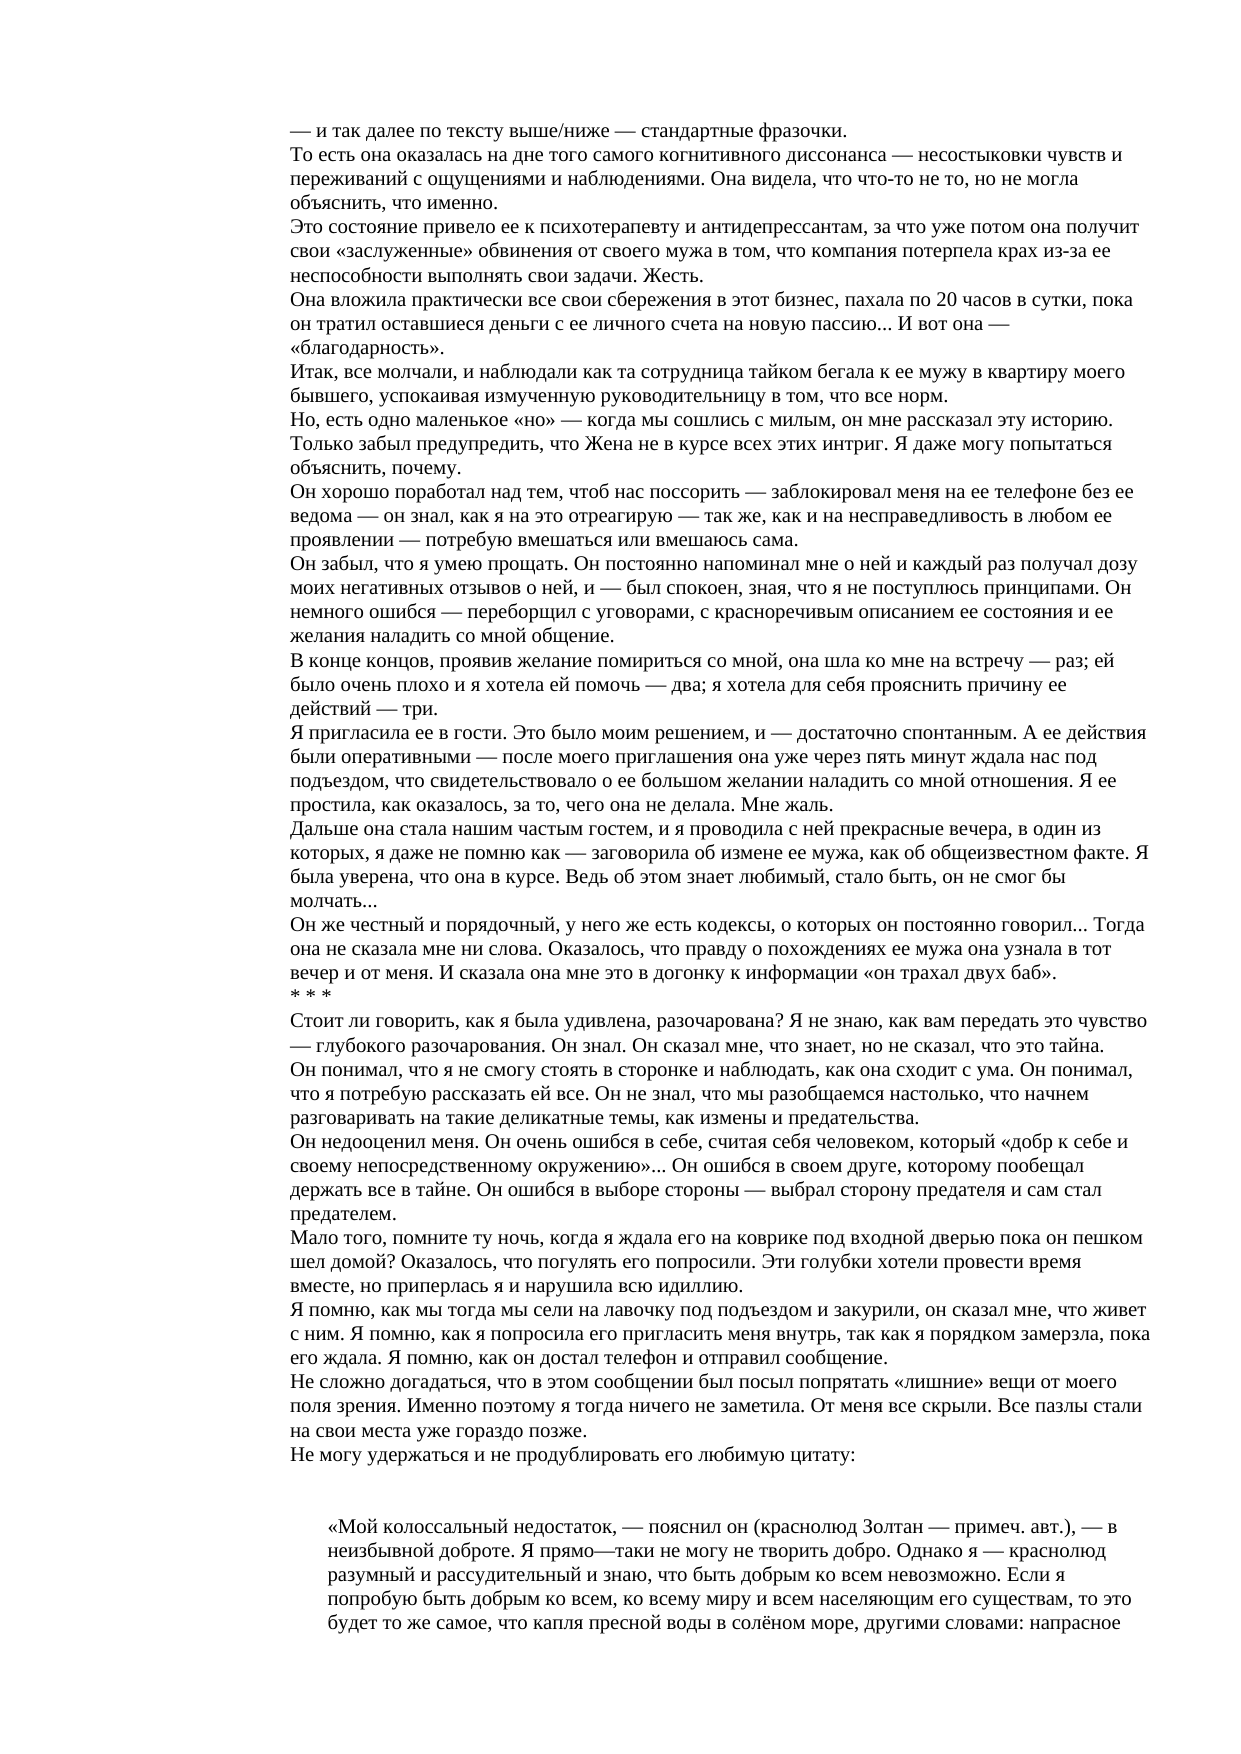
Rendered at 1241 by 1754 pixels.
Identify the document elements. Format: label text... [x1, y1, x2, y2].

text Он забыл, что я умею прощать. Он постоянно напоминал мне о ней и каждый раз получал дозу моих негативных отзывов о ней, и — был спокоен, зная, что я не поступлюсь принципами. Он немного ошибся — переборщил с уговорами, с красноречивым описанием ее состояния и ее желания наладить со мной общение. [290, 551, 1152, 647]
text * * * [290, 984, 1152, 1008]
text Он понимал, что я не смогу стоять в сторонке и наблюдать, как она сходит с ума. Он понимал, что я потребую рассказать ей все. Он не знал, что мы разобщаемся настолько, что начнем разговаривать на такие деликатные темы, как измены и предательства. [290, 1057, 1152, 1129]
text В конце концов, проявив желание помириться со мной, она шла ко мне на встречу — раз; ей было очень плохо и я хотела ей помочь — два; я хотела для себя прояснить причину ее действий — три. [290, 647, 1152, 720]
text Стоит ли говорить, как я была удивлена, разочарована? Я не знаю, как вам передать это чувство — глубокого разочарования. Он знал. Он сказал мне, что знает, но не сказал, что это тайна. [290, 1008, 1152, 1057]
text Не сложно догадаться, что в этом сообщении был посыл попрятать «лишние» вещи от моего поля зрения. Именно поэтому я тогда ничего не заметила. От меня все скрыли. Все пазлы стали на свои места уже гораздо позже. [290, 1369, 1152, 1442]
text «Мой колоссальный недостаток, — пояснил он (краснолюд Золтан — примеч. авт.), — в неизбывной доброте. Я прямо—таки не могу не творить добро. Однако я — краснолюд разумный и рассудительный и знаю, что быть добрым ко всем невозможно. Если я попробую быть добрым ко всем, ко всему миру и всем населяющим его существам, то это будет то же самое, что капля пресной воды в солёном море, другими словами: напрасное [327, 1514, 1152, 1634]
text Он же честный и порядочный, у него же есть кодексы, о которых он постоянно говорил... Тогда она не сказала мне ни слова. Оказалось, что правду о похождениях ее мужа она узнала в тот вечер и от меня. И сказала она мне это в догонку к информации «он трахал двух баб». [290, 912, 1152, 984]
text Он хорошо поработал над тем, чтоб нас поссорить — заблокировал меня на ее телефоне без ее ведома — он знал, как я на это отреагирую — так же, как и на несправедливость в любом ее проявлении — потребую вмешаться или вмешаюсь сама. [290, 479, 1152, 551]
text Дальше она стала нашим частым гостем, и я проводила с ней прекрасные вечера, в один из которых, я даже не помню как — заговорила об измене ее мужа, как об общеизвестном факте. Я была уверена, что она в курсе. Ведь об этом знает любимый, стало быть, он не смог бы молчать... [290, 816, 1152, 912]
text Мало того, помните ту ночь, когда я ждала его на коврике под входной дверью пока он пешком шел домой? Оказалось, что погулять его попросили. Эти голубки хотели провести время вместе, но приперлась я и нарушила всю идиллию. [290, 1225, 1152, 1297]
text Но, есть одно маленькое «но» — когда мы сошлись с милым, он мне рассказал эту историю. Только забыл предупредить, что Жена не в курсе всех этих интриг. Я даже могу попытаться объяснить, почему. [290, 407, 1152, 479]
text Она вложила практически все свои сбережения в этот бизнес, пахала по 20 часов в сутки, пока он тратил оставшиеся деньги с ее личного счета на новую пассию... И вот она — «благодарность». [290, 287, 1152, 359]
text Я пригласила ее в гости. Это было моим решением, и — достаточно спонтанным. А ее действия были оперативными — после моего приглашения она уже через пять минут ждала нас под подъездом, что свидетельствовало о ее большом желании наладить со мной отношения. Я ее простила, как оказалось, за то, чего она не делала. Мне жаль. [290, 720, 1152, 816]
text Итак, все молчали, и наблюдали как та сотрудница тайком бегала к ее мужу в квартиру моего бывшего, успокаивая измученную руководительницу в том, что все норм. [290, 359, 1152, 407]
text То есть она оказалась на дне того самого когнитивного диссонанса — несостыковки чувств и переживаний с ощущениями и наблюдениями. Она видела, что что-то не то, но не могла объяснить, что именно. [290, 142, 1152, 214]
text Я помню, как мы тогда мы сели на лавочку под подъездом и закурили, он сказал мне, что живет с ним. Я помню, как я попросила его пригласить меня внутрь, так как я порядком замерзла, пока его ждала. Я помню, как он достал телефон и отправил сообщение. [290, 1297, 1152, 1369]
text Не могу удержаться и не продублировать его любимую цитату: [290, 1442, 1152, 1466]
text Он недооценил меня. Он очень ошибся в себе, считая себя человеком, который «добр к себе и своему непосредственному окружению»... Он ошибся в своем друге, которому пообещал держать все в тайне. Он ошибся в выборе стороны — выбрал сторону предателя и сам стал предателем. [290, 1129, 1152, 1225]
text — и так далее по тексту выше/ниже — стандартные фразочки. [290, 118, 1152, 142]
text Это состояние привело ее к психотерапевту и антидепрессантам, за что уже потом она получит свои «заслуженные» обвинения от своего мужа в том, что компания потерпела крах из-за ее неспособности выполнять свои задачи. Жесть. [290, 214, 1152, 287]
